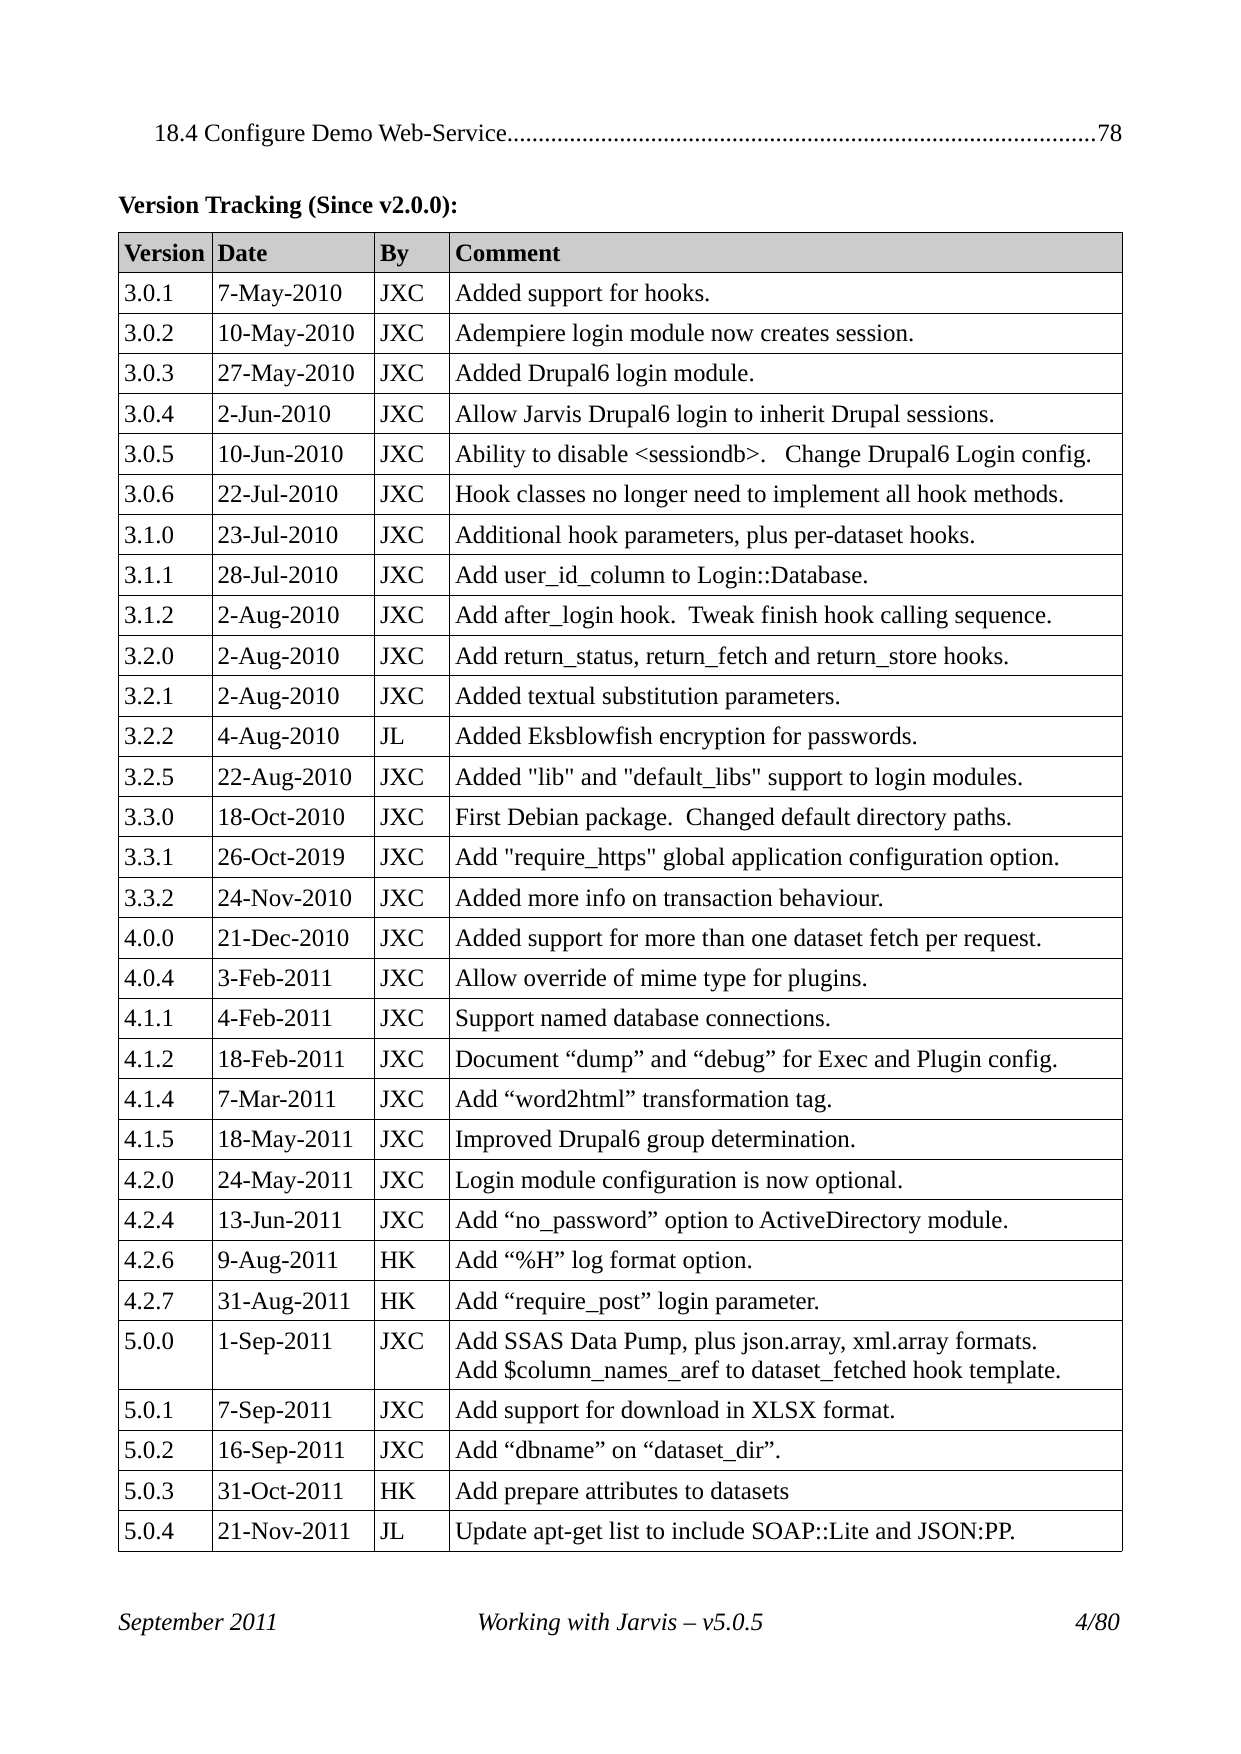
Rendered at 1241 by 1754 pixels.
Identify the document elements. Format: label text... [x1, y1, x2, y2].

table_cell 5.0.2 [119, 1431, 212, 1470]
table_cell 5.0.4 [119, 1511, 212, 1551]
table_cell Support named database connections. [450, 999, 1122, 1038]
table_cell 3.0.4 [119, 394, 212, 433]
table_cell 31-Aug-2011 [213, 1281, 374, 1320]
table_cell Document “dump” and “debug” for Exec and Plugin config. [450, 1039, 1122, 1078]
table_cell JXC [375, 999, 449, 1038]
table_cell Add return_status, return_fetch and return_store hooks. [450, 636, 1122, 675]
table_cell 7-Sep-2011 [213, 1390, 374, 1429]
table_cell JXC [375, 475, 449, 514]
table_cell 3.3.0 [119, 797, 212, 836]
table_cell JXC [375, 434, 449, 474]
table_cell JXC [375, 636, 449, 675]
table_cell 5.0.0 [119, 1321, 212, 1389]
table_cell 2-Aug-2010 [213, 676, 374, 716]
table_cell 13-Jun-2011 [213, 1200, 374, 1239]
table_cell Add after_login hook. Tweak finish hook calling sequence. [450, 596, 1122, 635]
table_cell 21-Dec-2010 [213, 918, 374, 957]
table_cell JXC [375, 314, 449, 353]
table_cell 4.1.4 [119, 1079, 212, 1119]
table_cell 4.1.1 [119, 999, 212, 1038]
table_cell Add “dbname” on “dataset_dir”. [450, 1431, 1122, 1470]
table_cell 28-Jul-2010 [213, 555, 374, 594]
table_cell 18-Feb-2011 [213, 1039, 374, 1078]
table_cell 3.3.2 [119, 878, 212, 917]
table_cell Add prepare attributes to datasets [450, 1471, 1122, 1510]
table_cell 3-Feb-2011 [213, 959, 374, 998]
table_cell JXC [375, 596, 449, 635]
table_cell JL [375, 1511, 449, 1551]
table_cell JXC [375, 394, 449, 433]
table_cell 4.2.6 [119, 1241, 212, 1280]
table_cell JXC [375, 273, 449, 312]
table_cell JXC [375, 1431, 449, 1470]
table_cell 3.1.0 [119, 515, 212, 554]
table_cell Additional hook parameters, plus per-dataset hooks. [450, 515, 1122, 554]
table_cell JXC [375, 1160, 449, 1199]
text Version Tracking (Since v2.0.0): [118, 191, 1122, 219]
table_cell 3.0.1 [119, 273, 212, 312]
table_cell 4.2.4 [119, 1200, 212, 1239]
table_cell 3.2.5 [119, 757, 212, 796]
table_cell 21-Nov-2011 [213, 1511, 374, 1551]
table_cell HK [375, 1471, 449, 1510]
table_cell Add user_id_column to Login::Database. [450, 555, 1122, 594]
table_cell Add support for download in XLSX format. [450, 1390, 1122, 1429]
table_cell JXC [375, 1390, 449, 1429]
table_cell 2-Jun-2010 [213, 394, 374, 433]
table_cell JXC [375, 1321, 449, 1389]
table_cell Adempiere login module now creates session. [450, 314, 1122, 353]
table_cell JXC [375, 1079, 449, 1119]
table_header Comment [450, 233, 1122, 272]
table_cell 26-Oct-2019 [213, 837, 374, 877]
table_cell JXC [375, 676, 449, 716]
table_cell JL [375, 717, 449, 756]
table_cell 2-Aug-2010 [213, 636, 374, 675]
table_cell Added support for hooks. [450, 273, 1122, 312]
table_cell Added Drupal6 login module. [450, 354, 1122, 393]
table_cell Added textual substitution parameters. [450, 676, 1122, 716]
table_cell Ability to disable <sessiondb>. Change Drupal6 Login config. [450, 434, 1122, 474]
table_cell 5.0.1 [119, 1390, 212, 1429]
table_cell JXC [375, 837, 449, 877]
table_cell 4-Aug-2010 [213, 717, 374, 756]
table_cell 31-Oct-2011 [213, 1471, 374, 1510]
table_cell JXC [375, 555, 449, 594]
table_cell 27-May-2010 [213, 354, 374, 393]
table_cell JXC [375, 918, 449, 957]
table_cell 3.1.1 [119, 555, 212, 594]
table_cell Add “%H” log format option. [450, 1241, 1122, 1280]
table_cell Add "require_https" global application configuration option. [450, 837, 1122, 877]
table_cell HK [375, 1241, 449, 1280]
table_cell Allow override of mime type for plugins. [450, 959, 1122, 998]
text 18.4 Configure Demo Web-Service 78 [148, 118, 1122, 147]
table_header Date [213, 233, 374, 272]
table_cell 4.2.0 [119, 1160, 212, 1199]
table_cell HK [375, 1281, 449, 1320]
table_cell Add “no_password” option to ActiveDirectory module. [450, 1200, 1122, 1239]
table_header Version [119, 233, 212, 272]
table_cell 7-Mar-2011 [213, 1079, 374, 1119]
table_cell 9-Aug-2011 [213, 1241, 374, 1280]
table_cell Hook classes no longer need to implement all hook methods. [450, 475, 1122, 514]
table_cell JXC [375, 1039, 449, 1078]
table_cell 23-Jul-2010 [213, 515, 374, 554]
table_cell 4.0.0 [119, 918, 212, 957]
table_cell 3.2.1 [119, 676, 212, 716]
table_cell 16-Sep-2011 [213, 1431, 374, 1470]
table_cell JXC [375, 515, 449, 554]
table_cell Add SSAS Data Pump, plus json.array, xml.array formats. Add $column_names_aref to dataset_fetched hook template. [450, 1321, 1122, 1389]
table_cell 3.3.1 [119, 837, 212, 877]
table_cell JXC [375, 878, 449, 917]
table_cell First Debian package. Changed default directory paths. [450, 797, 1122, 836]
table_cell 3.2.2 [119, 717, 212, 756]
table_cell 22-Aug-2010 [213, 757, 374, 796]
table_cell JXC [375, 1200, 449, 1239]
table_cell 24-Nov-2010 [213, 878, 374, 917]
table_cell 18-May-2011 [213, 1120, 374, 1159]
table_cell 10-May-2010 [213, 314, 374, 353]
table_cell 4.0.4 [119, 959, 212, 998]
table_cell 3.0.5 [119, 434, 212, 474]
table_cell 4-Feb-2011 [213, 999, 374, 1038]
table_cell 24-May-2011 [213, 1160, 374, 1199]
table_cell 3.0.3 [119, 354, 212, 393]
table_cell JXC [375, 354, 449, 393]
table_header By [375, 233, 449, 272]
table_cell 18-Oct-2010 [213, 797, 374, 836]
table_cell 4.1.2 [119, 1039, 212, 1078]
table_cell Add “require_post” login parameter. [450, 1281, 1122, 1320]
table_cell 22-Jul-2010 [213, 475, 374, 514]
table_cell JXC [375, 1120, 449, 1159]
table_cell JXC [375, 959, 449, 998]
table_cell 4.2.7 [119, 1281, 212, 1320]
table_cell Add “word2html” transformation tag. [450, 1079, 1122, 1119]
table_cell 2-Aug-2010 [213, 596, 374, 635]
table_cell Added more info on transaction behaviour. [450, 878, 1122, 917]
table_cell 1-Sep-2011 [213, 1321, 374, 1389]
table_cell 3.2.0 [119, 636, 212, 675]
table_cell JXC [375, 757, 449, 796]
table_cell 3.1.2 [119, 596, 212, 635]
table_cell 3.0.6 [119, 475, 212, 514]
table_cell Allow Jarvis Drupal6 login to inherit Drupal sessions. [450, 394, 1122, 433]
table_cell JXC [375, 797, 449, 836]
table_cell Update apt-get list to include SOAP::Lite and JSON:PP. [450, 1511, 1122, 1551]
table_cell Added "lib" and "default_libs" support to login modules. [450, 757, 1122, 796]
table_cell Added support for more than one dataset fetch per request. [450, 918, 1122, 957]
table_cell 10-Jun-2010 [213, 434, 374, 474]
table_cell Login module configuration is now optional. [450, 1160, 1122, 1199]
table_cell 4.1.5 [119, 1120, 212, 1159]
table_cell 3.0.2 [119, 314, 212, 353]
table_cell Added Eksblowfish encryption for passwords. [450, 717, 1122, 756]
table_cell 5.0.3 [119, 1471, 212, 1510]
table_cell Improved Drupal6 group determination. [450, 1120, 1122, 1159]
table_cell 7-May-2010 [213, 273, 374, 312]
